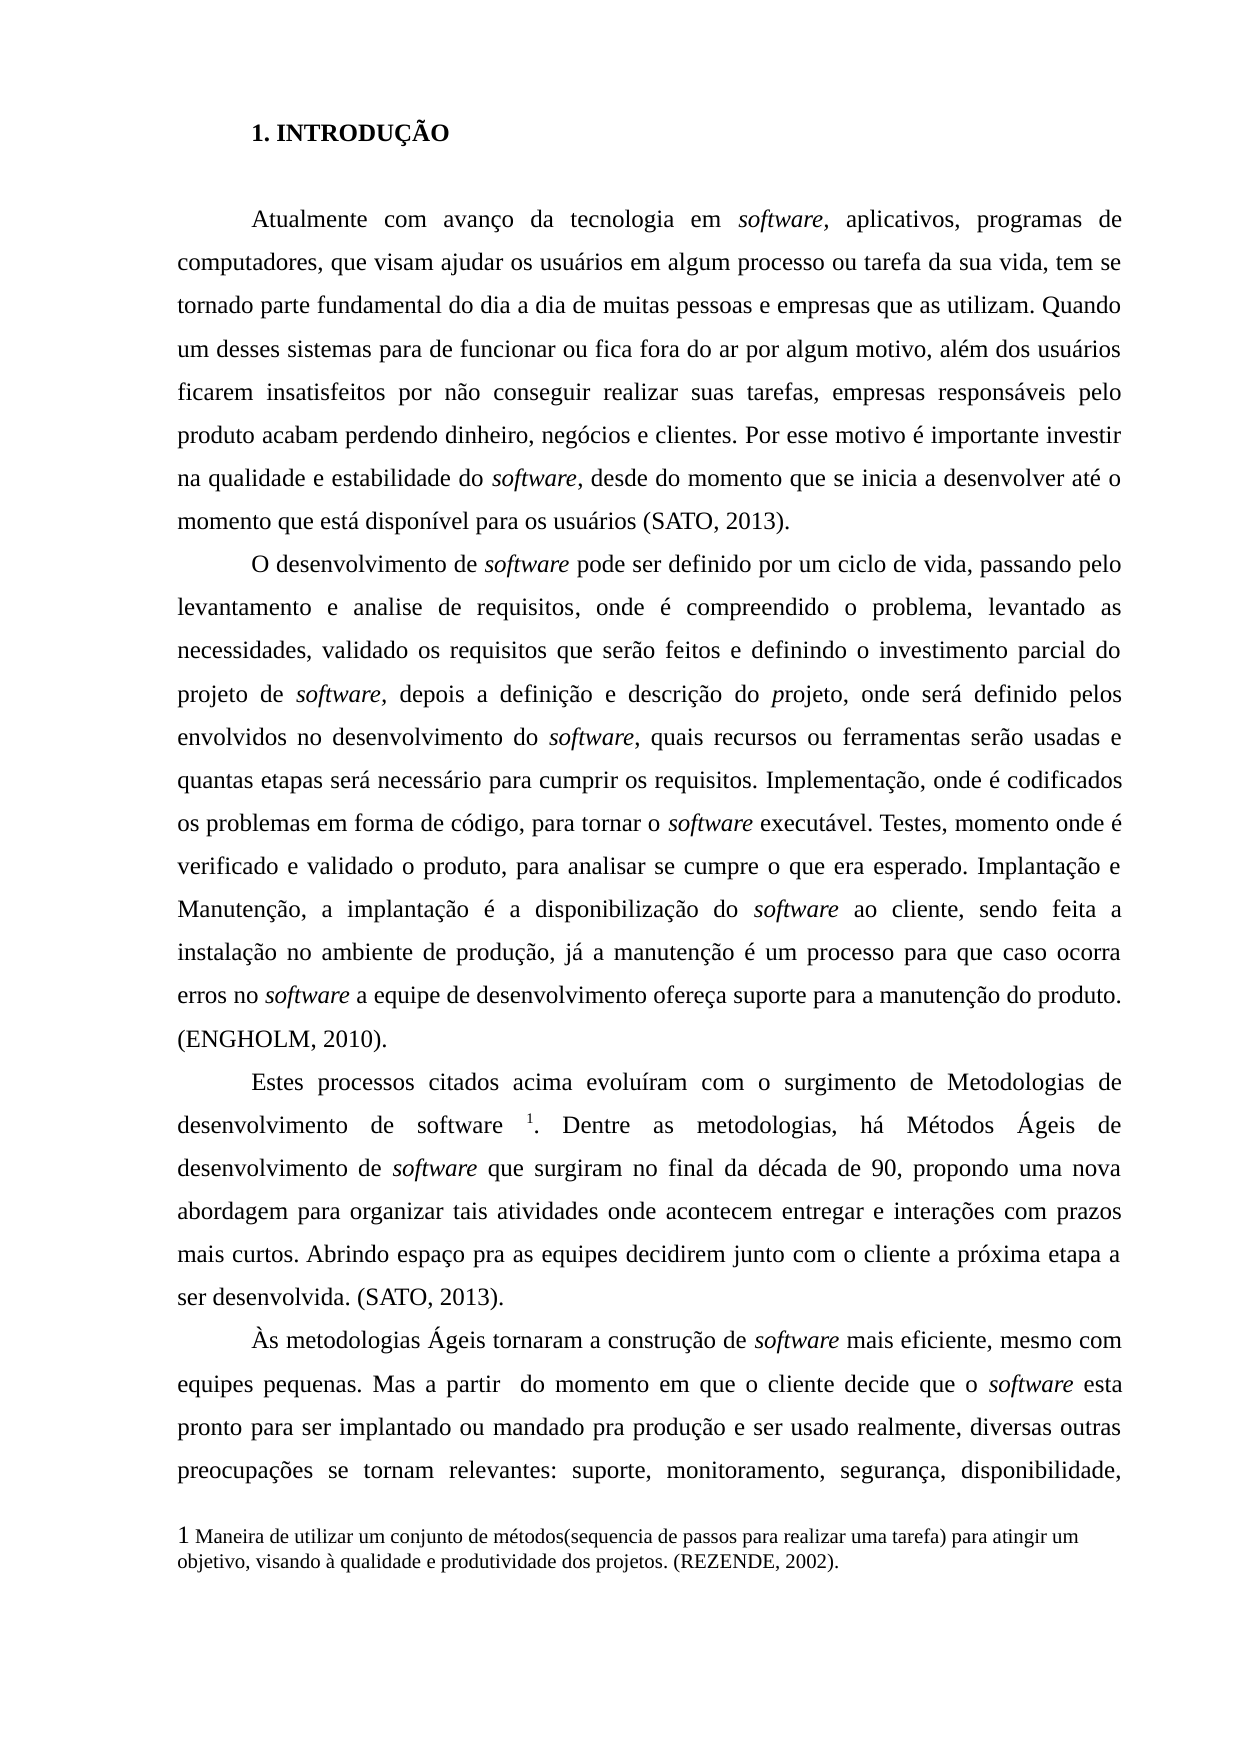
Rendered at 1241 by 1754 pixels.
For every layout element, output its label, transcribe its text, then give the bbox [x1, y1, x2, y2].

text Às metodologias Ágeis tornaram a construção de software mais eficiente, mesmo com equipes pequenas. Mas a partir do momento em que o cliente decide que o software esta pronto para ser implantado ou mandado pra produção e ser usado realmente, diversas outras preocupações se tornam relevantes: suporte, monitoramento, segurança, disponibilidade, [177, 1326, 1122, 1484]
text O desenvolvimento de software pode ser definido por um ciclo de vida, passando pelo levantamento e analise de requisitos, onde é compreendido o problema, levantado as necessidades, validado os requisitos que serão feitos e definindo o investimento parcial do projeto de software, depois a definição e descrição do projeto, onde será definido pelos envolvidos no desenvolvimento do software, quais recursos ou ferramentas serão usadas e quantas etapas será necessário para cumprir os requisitos. Implementação, onde é codificados os problemas em forma de código, para tornar o software executável. Testes, momento onde é verificado e validado o produto, para analisar se cumpre o que era esperado. Implantação e Manutenção, a implantação é a disponibilização do software ao cliente, sendo feita a instalação no ambiente de produção, já a manutenção é um processo para que caso ocorra erros no software a equipe de desenvolvimento ofereça suporte para a manutenção do produto. (ENGHOLM, 2010). [177, 549, 1122, 1052]
text Maneira de utilizar um conjunto de métodos(sequencia de passos para realizar uma tarefa) para atingir um objetivo, visando à qualidade e produtividade dos projetos. (REZENDE, 2002). [177, 1520, 1122, 1573]
text Atualmente com avanço da tecnologia em software, aplicativos, programas de computadores, que visam ajudar os usuários em algum processo ou tarefa da sua vida, tem se tornado parte fundamental do dia a dia de muitas pessoas e empresas que as utilizam. Quando um desses sistemas para de funcionar ou fica fora do ar por algum motivo, além dos usuários ficarem insatisfeitos por não conseguir realizar suas tarefas, empresas responsáveis pelo produto acabam perdendo dinheiro, negócios e clientes. Por esse motivo é importante investir na qualidade e estabilidade do software, desde do momento que se inicia a desenvolver até o momento que está disponível para os usuários (SATO, 2013). [177, 204, 1122, 535]
text 1. INTRODUÇÃO [177, 118, 1122, 147]
text Estes processos citados acima evoluíram com o surgimento de Metodologias de desenvolvimento de software . Dentre as metodologias, há Métodos Ágeis de desenvolvimento de software que surgiram no final da década de 90, propondo uma nova abordagem para organizar tais atividades onde acontecem entregar e interações com prazos mais curtos. Abrindo espaço pra as equipes decidirem junto com o cliente a próxima etapa a ser desenvolvida. (SATO, 2013). [177, 1067, 1122, 1311]
